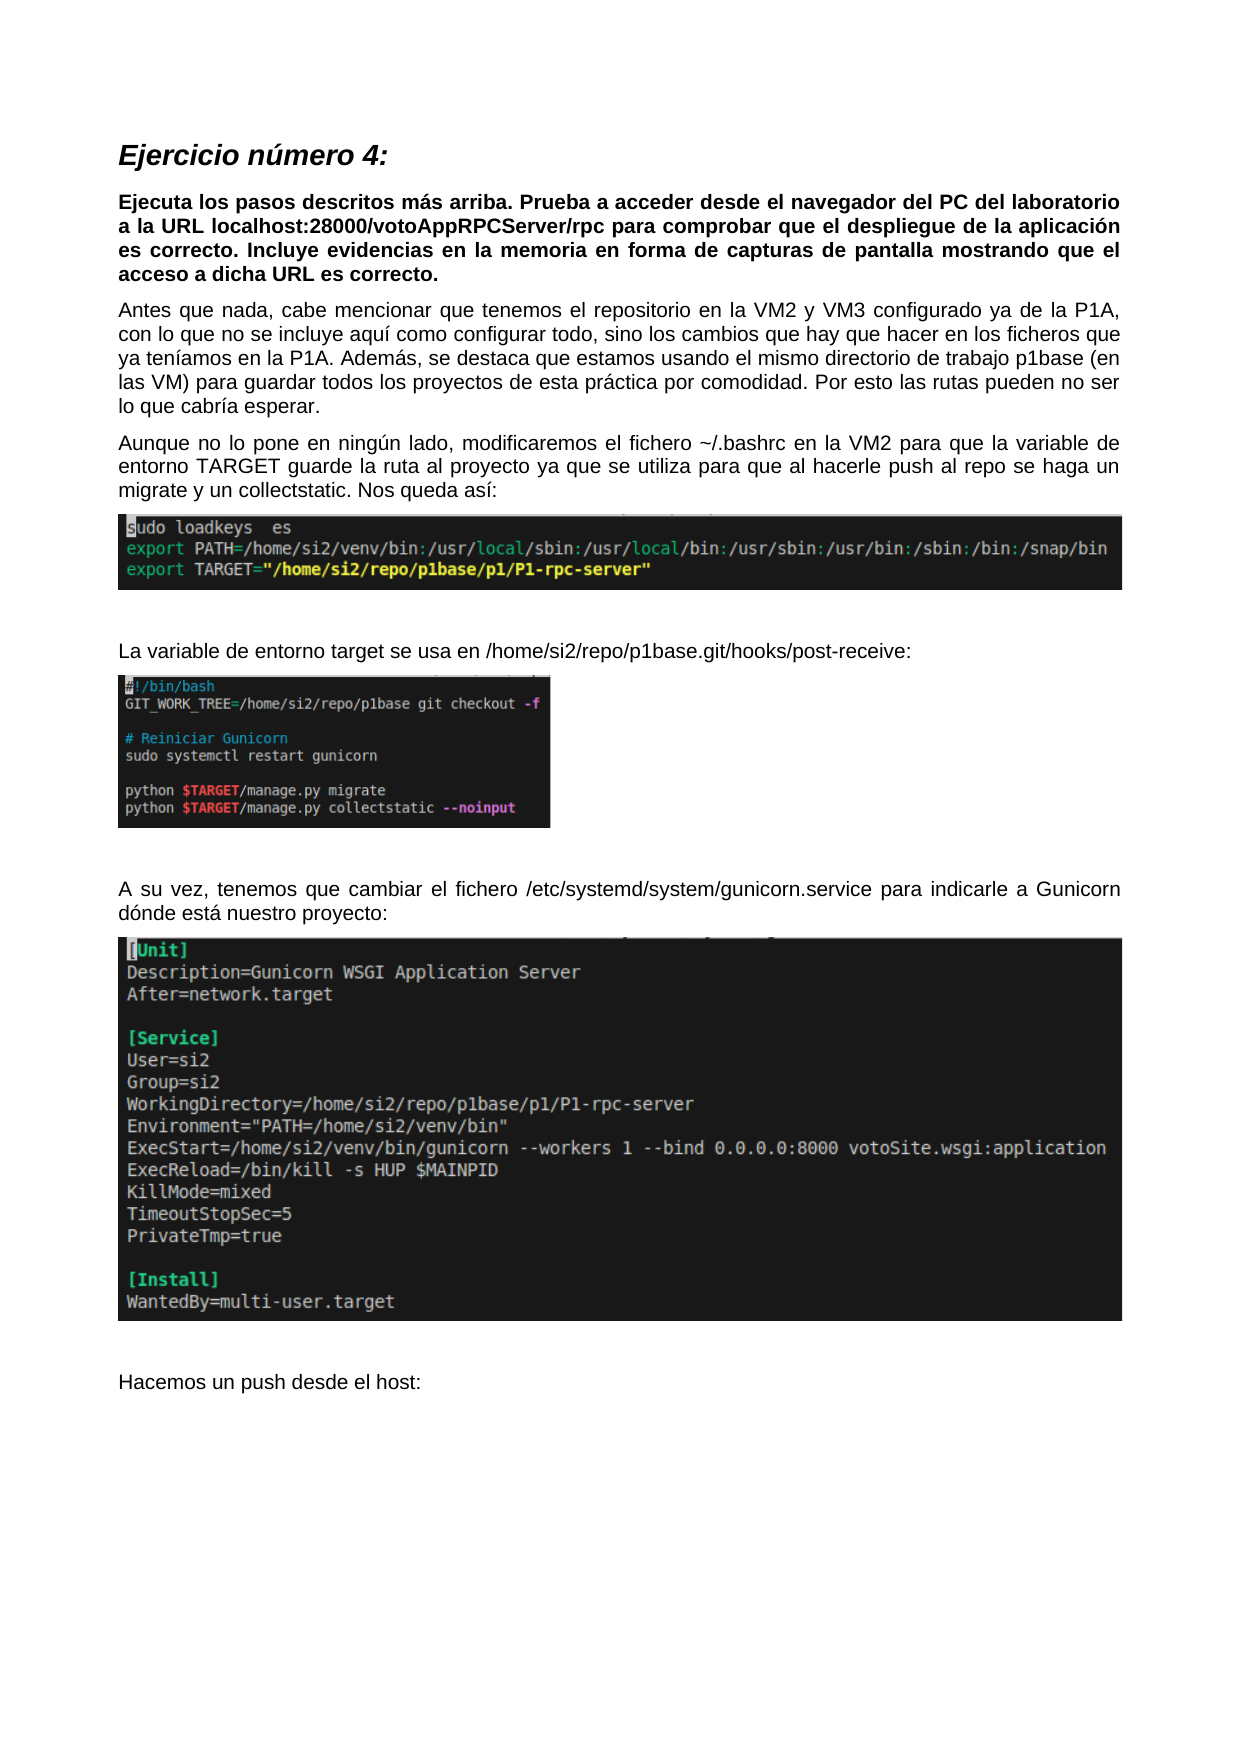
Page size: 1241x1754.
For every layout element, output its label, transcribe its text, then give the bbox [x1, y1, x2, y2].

text Antes que nada, cabe mencionar que tenemos el repositorio en la VM2 y VM3 configurado ya de la P1A, con lo que no se incluye aquí como configurar todo, sino los cambios que hay que hacer en los ficheros que ya teníamos en la P1A. Además, se destaca que estamos usando el mismo directorio de trabajo p1base (en las VM) para guardar todos los proyectos de esta práctica por comodidad. Por esto las rutas pueden no ser lo que cabría esperar. [118, 298, 1122, 418]
subtitle Ejercicio número 4: [118, 137, 1122, 171]
text Aunque no lo pone en ningún lado, modificaremos el fichero ~/.bashrc en la VM2 para que la variable de entorno TARGET guarde la ruta al proyecto ya que se utiliza para que al hacerle push al repo se haga un migrate y un collectstatic. Nos queda así: [118, 430, 1122, 502]
text Ejecuta los pasos descritos más arriba. Prueba a acceder desde el navegador del PC del laboratorio a la URL localhost:28000/votoAppRPCServer/rpc para comprobar que el despliegue de la aplicación es correcto. Incluye evidencias en la memoria en forma de capturas de pantalla mostrando que el acceso a dicha URL es correcto. [118, 190, 1122, 286]
text La variable de entorno target se usa en /home/si2/repo/p1base.git/hooks/post-receive: [118, 639, 1122, 663]
picture [118, 937, 1123, 1321]
picture [118, 675, 551, 828]
text Hacemos un push desde el host: [118, 1369, 1122, 1393]
picture [118, 514, 1123, 590]
text A su vez, tenemos que cambiar el fichero /etc/systemd/system/gunicorn.service para indicarle a Gunicorn dónde está nuestro proyecto: [118, 877, 1122, 924]
